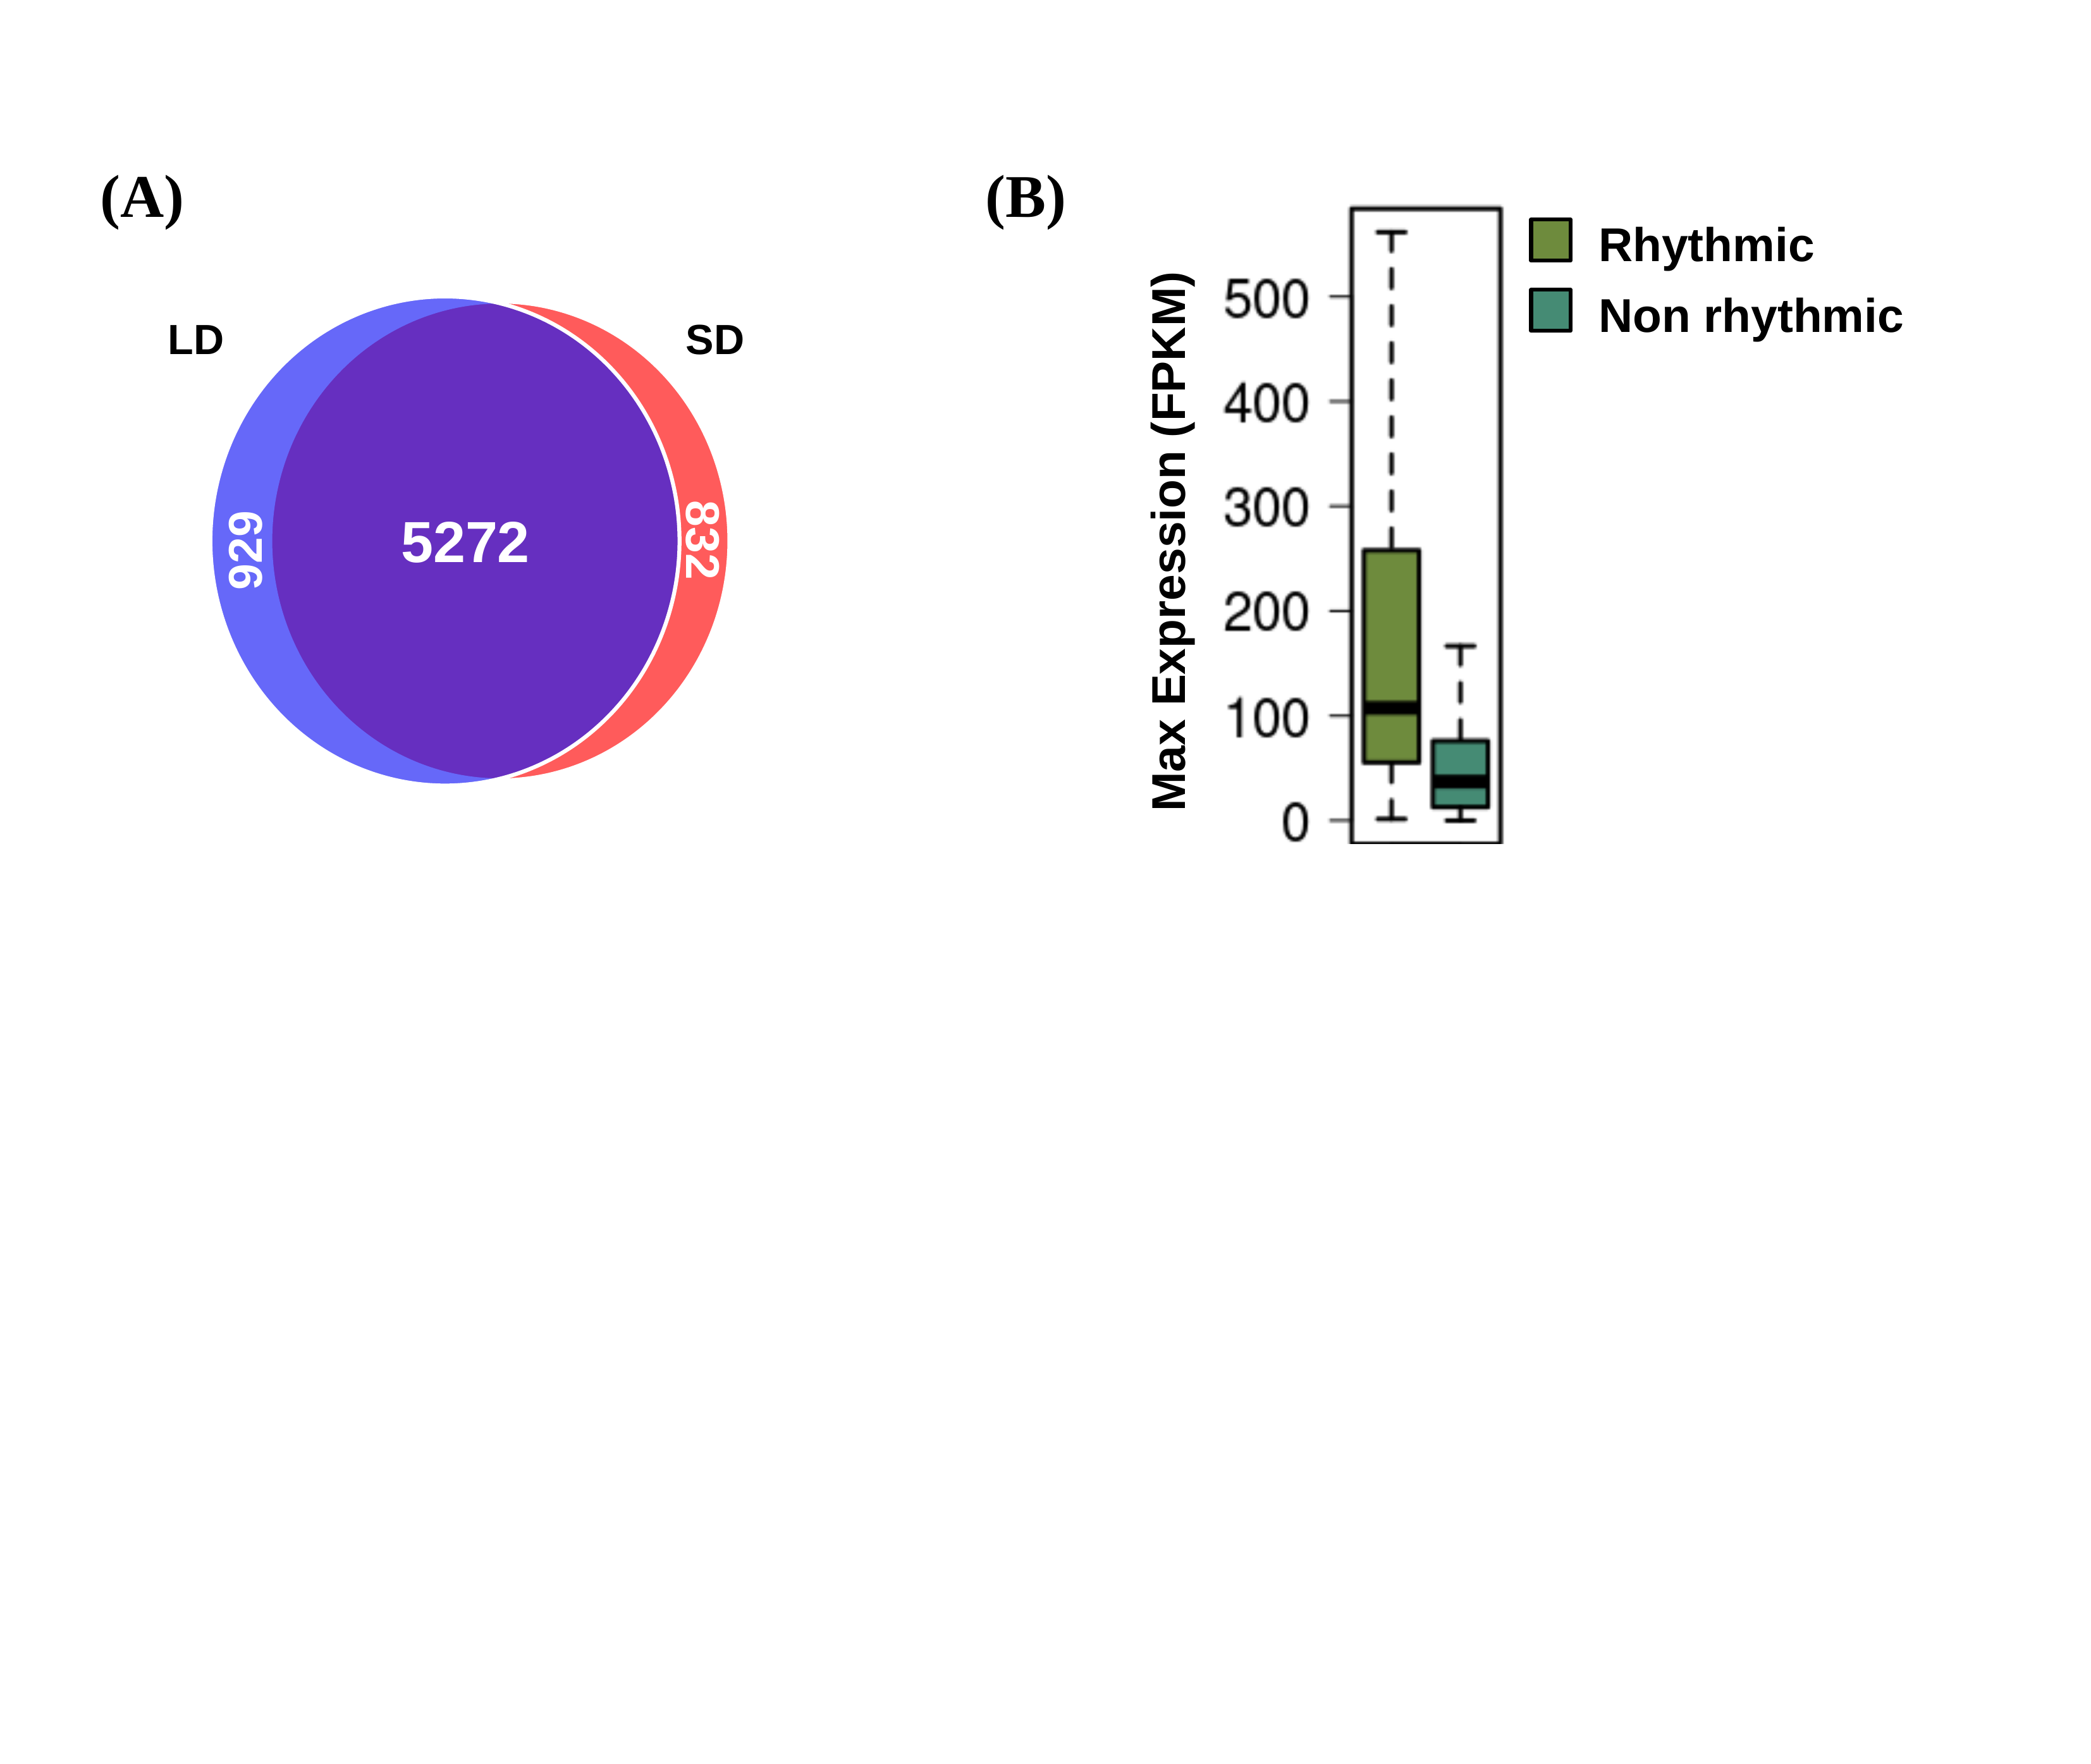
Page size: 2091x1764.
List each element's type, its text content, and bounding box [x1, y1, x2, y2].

text_box Non rhythmic [1589, 284, 1945, 349]
text_box (B) [961, 158, 1285, 269]
text_box Rhythmic [1589, 214, 1945, 279]
text_box [1531, 219, 1571, 261]
text_box 929 [214, 412, 285, 600]
text_box [217, 296, 725, 786]
text_box 5272 [391, 505, 572, 580]
picture [1177, 27, 1591, 844]
text_box SD [676, 311, 856, 394]
text_box [210, 496, 214, 586]
text_box (A) [76, 158, 400, 269]
text_box [1531, 290, 1571, 331]
text_box LD [159, 311, 339, 394]
text_box 832 [664, 491, 734, 679]
text_box Max Expression (FPKM) [1137, 184, 1297, 821]
